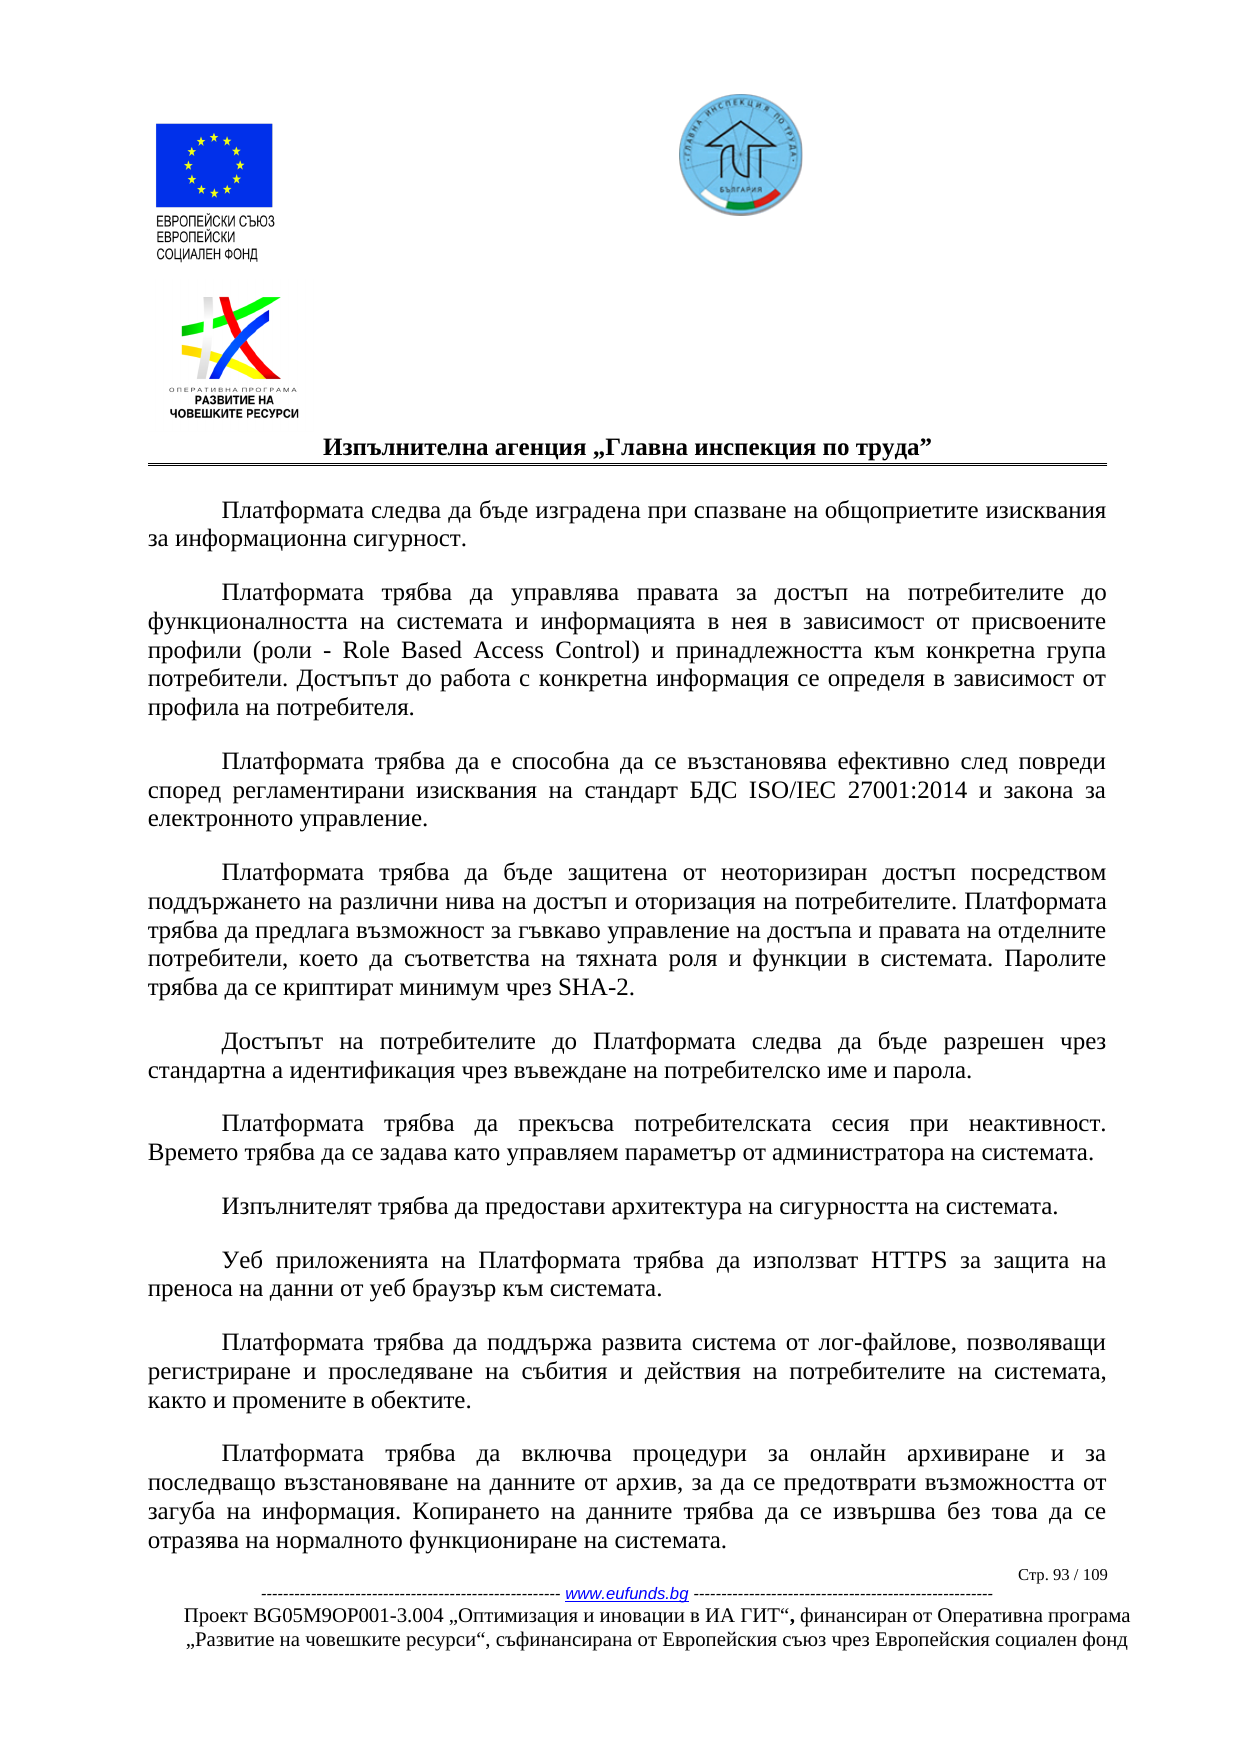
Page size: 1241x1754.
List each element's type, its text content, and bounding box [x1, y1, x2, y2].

text  Достъпът на потребителите до Платформата следва да бъде разрешен чрез стандартна а идентификация чрез въвеждане на потребителско име и парола. [148, 1026, 1107, 1083]
text  Платформата следва да бъде изградена при спазване на общоприетите изисквания за информационна сигурност. [148, 495, 1107, 552]
text  Платформата трябва да включва процедури за онлайн архивиране и за последващо възстановяване на данните от архив, за да се предотврати възможността от загуба на информация. Копирането на данните трябва да се извършва без това да се отразява на нормалното функциониране на системата. [148, 1438, 1107, 1553]
text  Платформата трябва да прекъсва потребителската сесия при неактивност. Времето трябва да се задава като управляем параметър от администратора на системата. [148, 1108, 1107, 1166]
text  Платформата трябва да управлява правата за достъп на потребителите до функционалността на системата и информацията в нея в зависимост от присвоените профили (роли - Role Based Access Control) и принадлежността към конкретна група потребители. Достъпът до работа с конкретна информация се определя в зависимост от профила на потребителя. [148, 577, 1107, 721]
text  Уеб приложенията на Платформата трябва да използват HTTPS за защита на преноса на данни от уеб браузър към системата. [148, 1245, 1107, 1302]
text  Платформата трябва да е способна да се възстановява ефективно след повреди според регламентирани изисквания на стандарт БДС ISO/IEC 27001:2014 и закона за електронното управление. [148, 746, 1107, 832]
text  Изпълнителят трябва да предостави архитектура на сигурността на системата. [148, 1191, 1107, 1220]
text  Платформата трябва да поддържа развита система от лог-файлове, позволяващи регистриране и проследяване на събития и действия на потребителите на системата, както и промените в обектите. [148, 1327, 1107, 1413]
text  Платформата трябва да бъде защитена от неоторизиран достъп посредством поддържането на различни нива на достъп и оторизация на потребителите. Платформата трябва да предлага възможност за гъвкаво управление на достъпа и правата на отделните потребители, което да съответства на тяхната роля и функции в системата. Паролите трябва да се криптират минимум чрез SHA-2. [148, 857, 1107, 1001]
